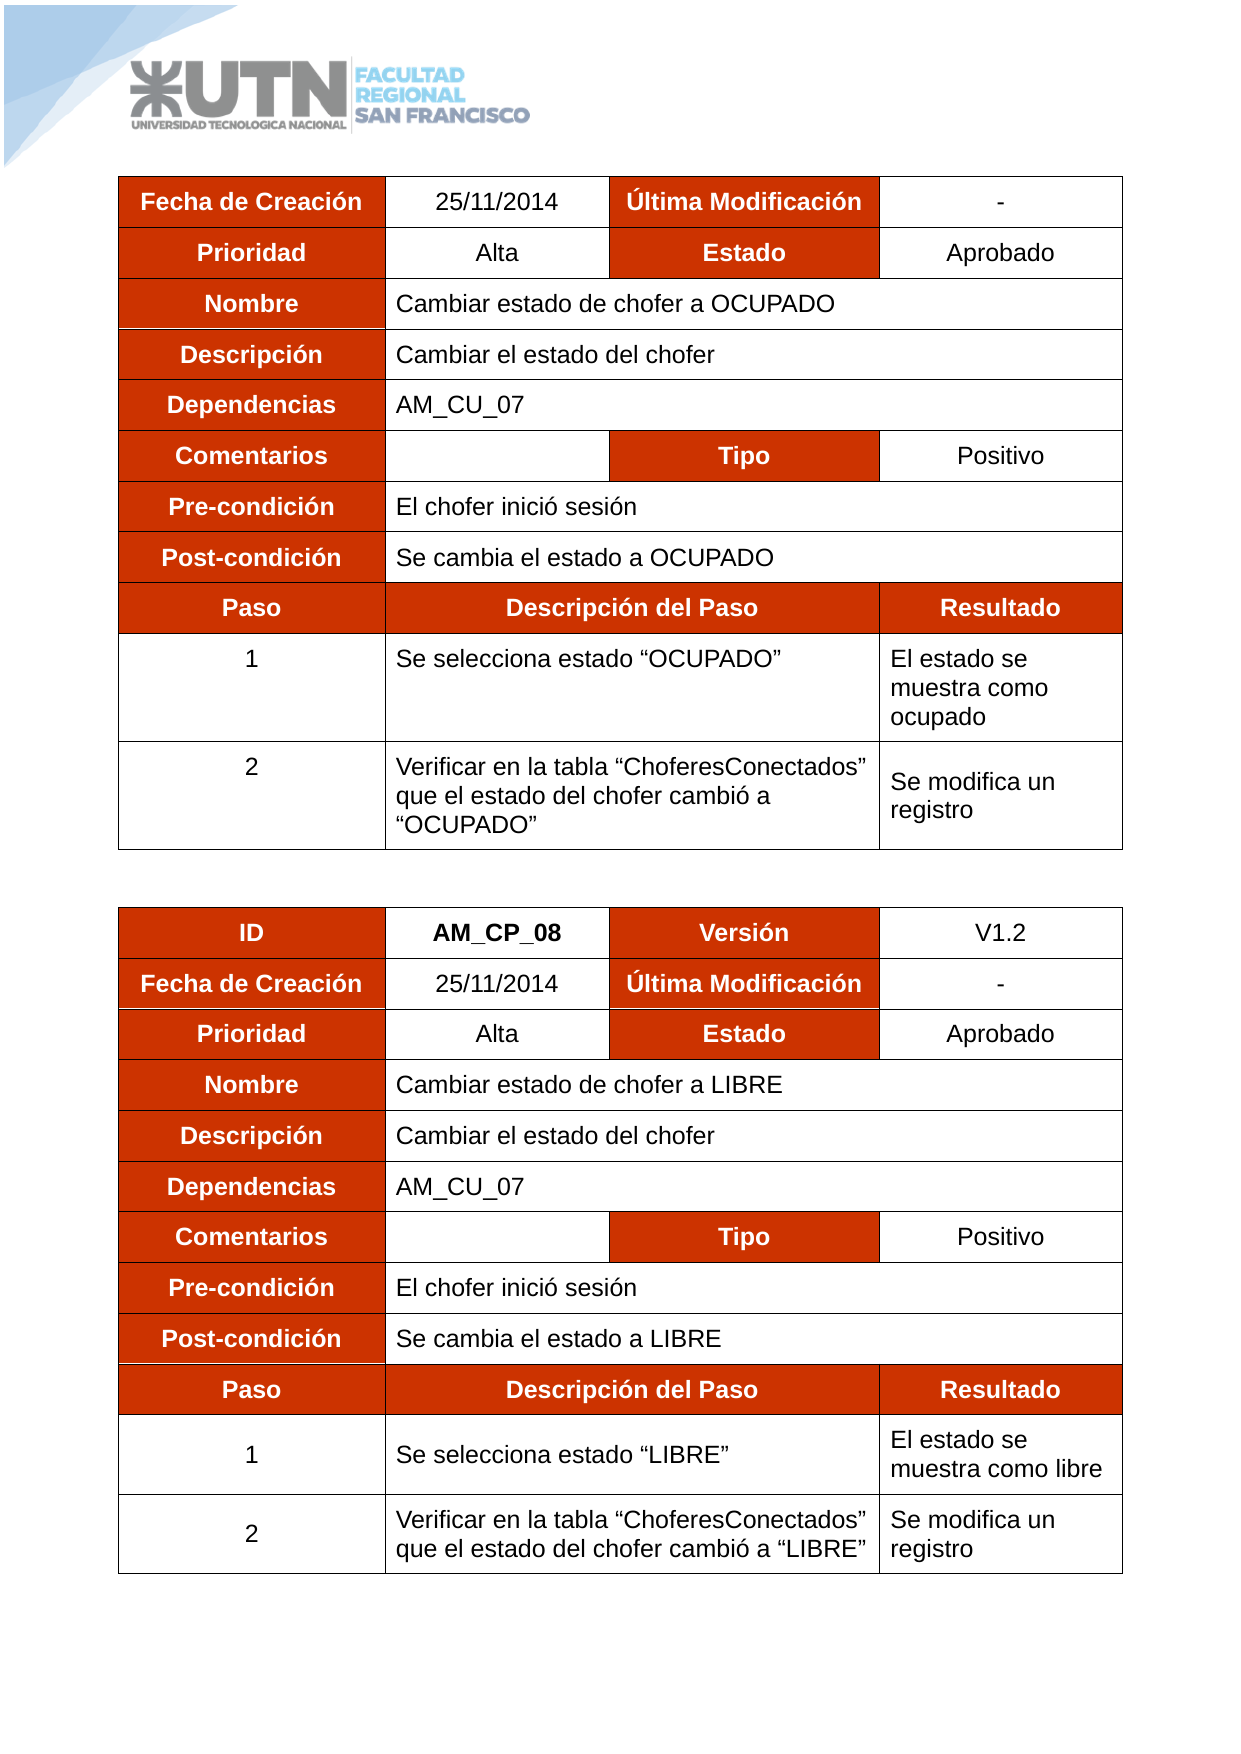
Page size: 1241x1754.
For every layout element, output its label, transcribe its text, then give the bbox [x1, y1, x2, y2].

table_cell Positivo [880, 1212, 1122, 1262]
table_cell Comentarios [119, 431, 385, 481]
picture [3, 5, 532, 169]
table_cell Cambiar estado de chofer a OCUPADO [386, 279, 1122, 328]
table_cell Alta [386, 1010, 609, 1059]
table_cell Dependencias [119, 1162, 385, 1211]
table_cell Fecha de Creación [119, 959, 385, 1008]
table_cell Prioridad [119, 228, 385, 278]
table_cell Estado [610, 228, 879, 278]
table_cell Se modifica un registro [880, 742, 1122, 849]
table_cell Pre-condición [119, 482, 385, 531]
table_cell Cambiar estado de chofer a LIBRE [386, 1060, 1122, 1110]
table_cell El chofer inició sesión [386, 1263, 1122, 1313]
table_cell Nombre [119, 1060, 385, 1110]
table_cell Alta [386, 228, 609, 278]
table_cell - [880, 177, 1122, 227]
table_cell Dependencias [119, 380, 385, 430]
table_cell [386, 431, 609, 481]
table_cell Nombre [119, 279, 385, 328]
table_cell Descripción del Paso [386, 1365, 879, 1414]
table_cell Resultado [880, 1365, 1122, 1414]
table_cell El estado se muestra como libre [880, 1415, 1122, 1494]
table_cell Se modifica un registro [880, 1495, 1122, 1573]
table_cell 2 [119, 742, 385, 849]
table_cell Se selecciona estado “OCUPADO” [386, 634, 879, 741]
table_cell Comentarios [119, 1212, 385, 1262]
table_cell Descripción [119, 1111, 385, 1161]
table_cell Positivo [880, 431, 1122, 481]
table_header AM_CP_08 [386, 908, 609, 958]
table_cell Se cambia el estado a OCUPADO [386, 532, 1122, 582]
table_cell Descripción del Paso [386, 583, 879, 633]
table_cell Tipo [610, 431, 879, 481]
table_cell Cambiar el estado del chofer [386, 330, 1122, 379]
table_cell Prioridad [119, 1010, 385, 1059]
table_cell Se cambia el estado a LIBRE [386, 1314, 1122, 1363]
table_cell Verificar en la tabla “ChoferesConectados” que el estado del chofer cambió a “LIBRE” [386, 1495, 879, 1573]
table_cell 25/11/2014 [386, 959, 609, 1008]
table_cell Post-condición [119, 532, 385, 582]
table_cell 2 [119, 1495, 385, 1573]
table_cell Cambiar el estado del chofer [386, 1111, 1122, 1161]
table_cell Aprobado [880, 1010, 1122, 1059]
table_cell Fecha de Creación [119, 177, 385, 227]
table_cell Post-condición [119, 1314, 385, 1363]
table_cell Paso [119, 1365, 385, 1414]
table_cell Descripción [119, 330, 385, 379]
table_header Versión [610, 908, 879, 958]
table_header ID [119, 908, 385, 958]
table_cell Estado [610, 1010, 879, 1059]
table_cell 25/11/2014 [386, 177, 609, 227]
table_cell El estado se muestra como ocupado [880, 634, 1122, 741]
table_cell Resultado [880, 583, 1122, 633]
table_header V1.2 [880, 908, 1122, 958]
table_cell Tipo [610, 1212, 879, 1262]
table_cell AM_CU_07 [386, 1162, 1122, 1211]
table_cell - [880, 959, 1122, 1008]
table_cell Pre-condición [119, 1263, 385, 1313]
table_cell Paso [119, 583, 385, 633]
table_cell Se selecciona estado “LIBRE” [386, 1415, 879, 1494]
table_cell AM_CU_07 [386, 380, 1122, 430]
table_cell Verificar en la tabla “ChoferesConectados” que el estado del chofer cambió a “OCUPADO” [386, 742, 879, 849]
table_cell Última Modificación [610, 959, 879, 1008]
table_cell Última Modificación [610, 177, 879, 227]
table_cell El chofer inició sesión [386, 482, 1122, 531]
table_cell 1 [119, 1415, 385, 1494]
table_cell 1 [119, 634, 385, 741]
table_cell Aprobado [880, 228, 1122, 278]
table_cell [386, 1212, 609, 1262]
